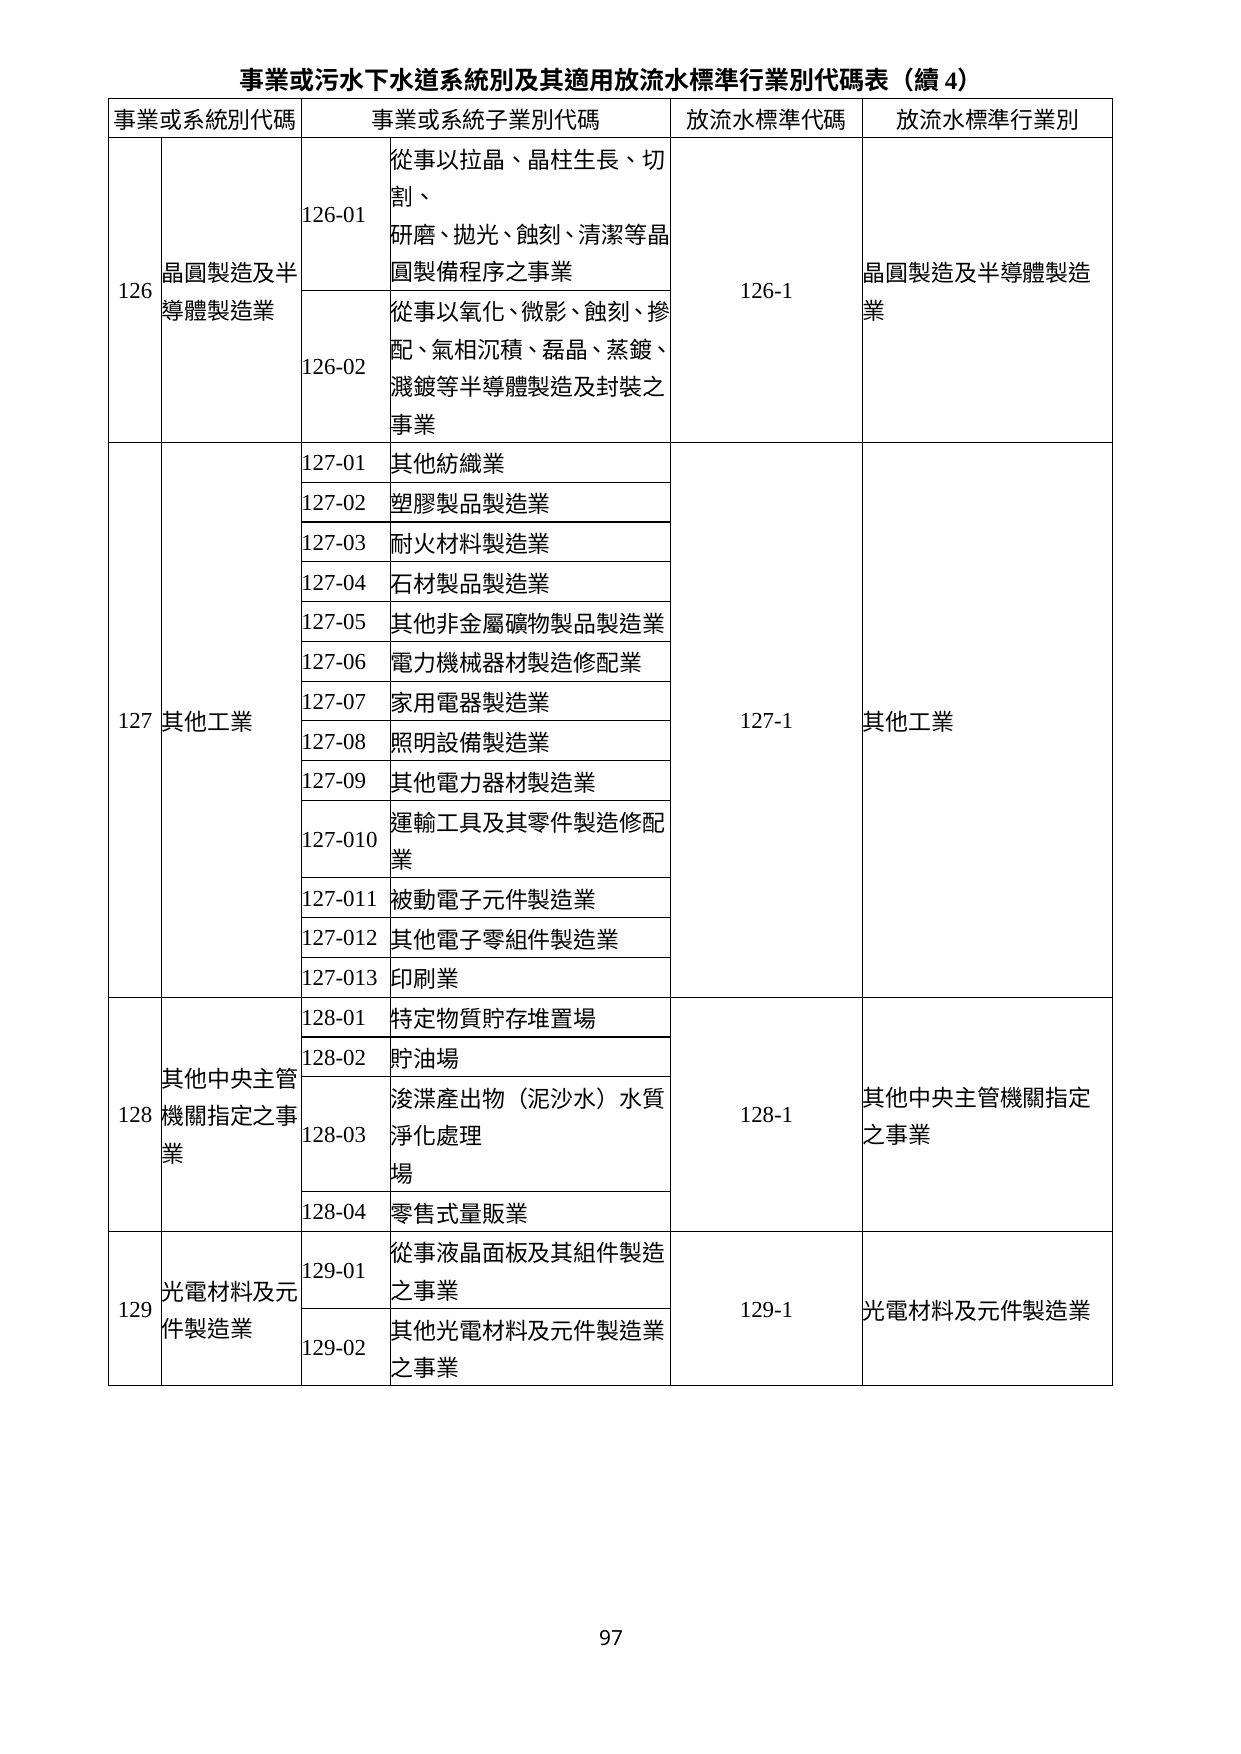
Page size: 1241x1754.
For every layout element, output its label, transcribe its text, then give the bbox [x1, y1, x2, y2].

table_cell 126 [109, 138, 161, 442]
table_cell 其他中央主管機關指定之事業 [162, 998, 301, 1231]
table_cell 128-04 [302, 1192, 390, 1231]
table_cell 耐火材料製造業 [391, 523, 670, 561]
table_cell 電力機械器材製造修配業 [391, 642, 670, 681]
table_cell 127-04 [302, 562, 390, 601]
table_cell 特定物質貯存堆置場 [391, 998, 670, 1036]
table_cell 129-01 [302, 1232, 390, 1308]
table_cell 129 [109, 1232, 161, 1385]
table_cell 印刷業 [391, 958, 670, 997]
table_cell 128-03 [302, 1077, 390, 1191]
table_cell 照明設備製造業 [391, 721, 670, 760]
table_cell 其他紡織業 [391, 443, 670, 482]
table_cell 129-1 [671, 1232, 862, 1385]
table_cell 運輸工具及其零件製造修配業 [391, 801, 670, 877]
table_cell 128-02 [302, 1038, 390, 1076]
table_cell 晶圓製造及半導體製造業 [162, 138, 301, 442]
table_cell 石材製品製造業 [391, 562, 670, 601]
table_cell 其他電力器材製造業 [391, 761, 670, 800]
table_cell 127-02 [302, 483, 390, 521]
table_cell 128 [109, 998, 161, 1231]
table_cell 128-1 [671, 998, 862, 1231]
table_cell 晶圓製造及半導體製造業 [863, 138, 1112, 442]
table_cell 127-07 [302, 682, 390, 720]
table_cell 127-06 [302, 642, 390, 681]
table_cell 從事以拉晶、晶柱生長、切割、 研磨、拋光、蝕刻、清潔等晶 圓製備程序之事業 [391, 138, 670, 289]
table_cell 128-01 [302, 998, 390, 1036]
table_cell 其他工業 [162, 443, 301, 997]
table_cell 其他非金屬礦物製品製造業 [391, 602, 670, 641]
table_header 放流水標準代碼 [671, 99, 862, 137]
table_cell 127-03 [302, 523, 390, 561]
table_cell 其他光電材料及元件製造業之事業 [391, 1309, 670, 1385]
table_cell 126-02 [302, 291, 390, 442]
table_header 放流水標準行業別 [863, 99, 1112, 137]
table_cell 127 [109, 443, 161, 997]
table_cell 其他電子零組件製造業 [391, 918, 670, 957]
table_cell 其他工業 [863, 443, 1112, 997]
table_cell 貯油場 [391, 1038, 670, 1076]
table_cell 129-02 [302, 1309, 390, 1385]
table_cell 光電材料及元件製造業 [863, 1232, 1112, 1385]
table_cell 塑膠製品製造業 [391, 483, 670, 521]
table_cell 其他中央主管機關指定之事業 [863, 998, 1112, 1231]
table_cell 127-09 [302, 761, 390, 800]
table_cell 被動電子元件製造業 [391, 878, 670, 917]
table_cell 127-012 [302, 918, 390, 957]
table_cell 127-013 [302, 958, 390, 997]
table_cell 127-1 [671, 443, 862, 997]
table_cell 家用電器製造業 [391, 682, 670, 720]
table_header 事業或系統別代碼 [109, 99, 301, 137]
table_cell 127-08 [302, 721, 390, 760]
table_cell 浚渫產出物（泥沙水）水質淨化處理 場 [391, 1077, 670, 1191]
table_cell 從事液晶面板及其組件製造之事業 [391, 1232, 670, 1308]
table_cell 127-01 [302, 443, 390, 482]
table_cell 零售式量販業 [391, 1192, 670, 1231]
table_cell 127-010 [302, 801, 390, 877]
table_cell 126-01 [302, 138, 390, 289]
table_cell 126-1 [671, 138, 862, 442]
table_cell 127-011 [302, 878, 390, 917]
table_header 事業或系統子業別代碼 [302, 99, 670, 137]
text 事業或污水下水道系統別及其適用放流水標準行業別代碼表（續4） [169, 60, 1053, 97]
table_cell 127-05 [302, 602, 390, 641]
table_cell 從事以氧化、微影、蝕刻、摻配、氣相沉積、磊晶、蒸鍍、濺鍍等半導體製造及封裝之事業 [391, 291, 670, 442]
table_cell 光電材料及元件製造業 [162, 1232, 301, 1385]
